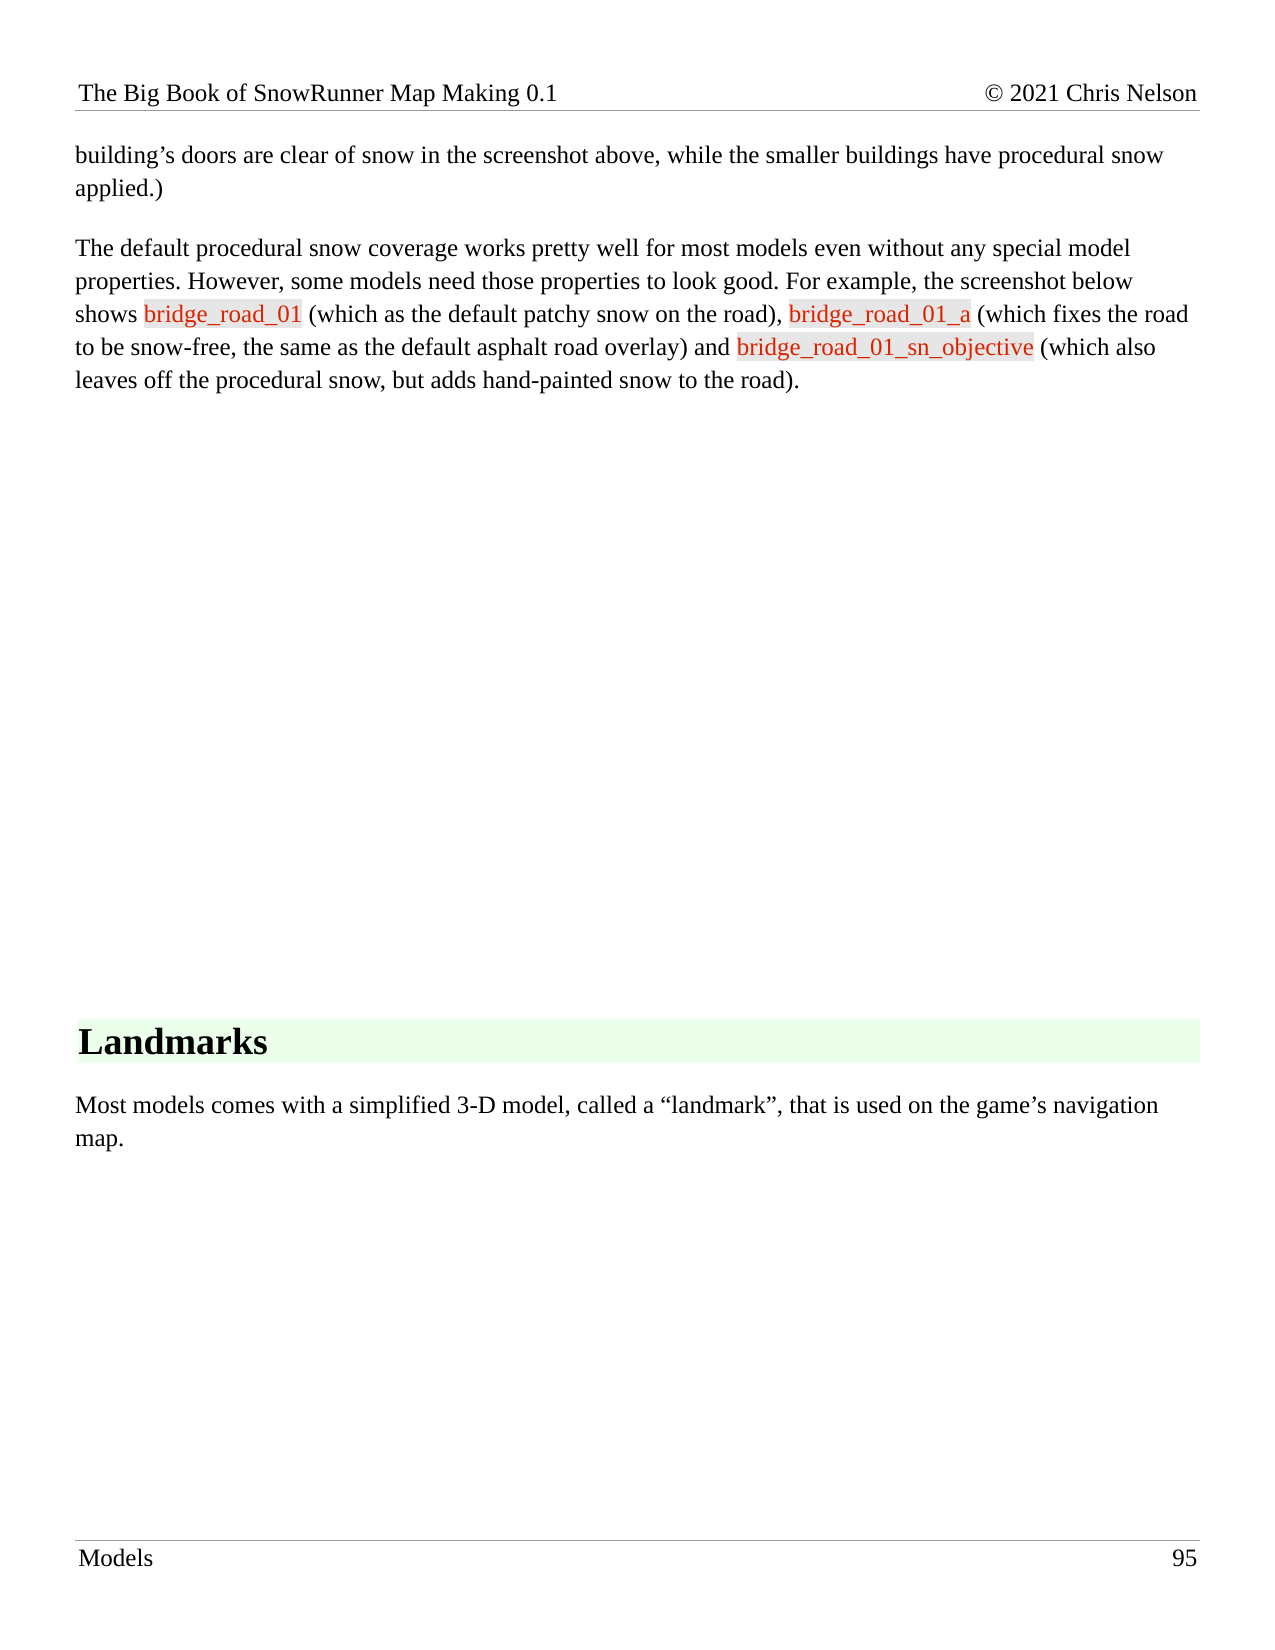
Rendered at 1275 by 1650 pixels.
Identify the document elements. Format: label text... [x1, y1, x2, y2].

text The default procedural snow coverage works pretty well for most models even without any special model properties. However, some models need those properties to look good. For example, the screenshot below shows bridge_road_01 (which as the default patchy snow on the road), bridge_road_01_a (which fixes the road to be snow-free, the same as the default asphalt road overlay) and bridge_road_01_sn_objective (which also leaves off the procedural snow, but adds hand-painted snow to the road). [75, 233, 1200, 394]
text Most models comes with a simplified 3‑D model, called a “landmark”, that is used on the game’s navigation map. [75, 1090, 1200, 1151]
text building’s doors are clear of snow in the screenshot above, while the smaller buildings have procedural snow applied.) [75, 140, 1200, 202]
subtitle Landmarks [78, 1019, 1200, 1063]
